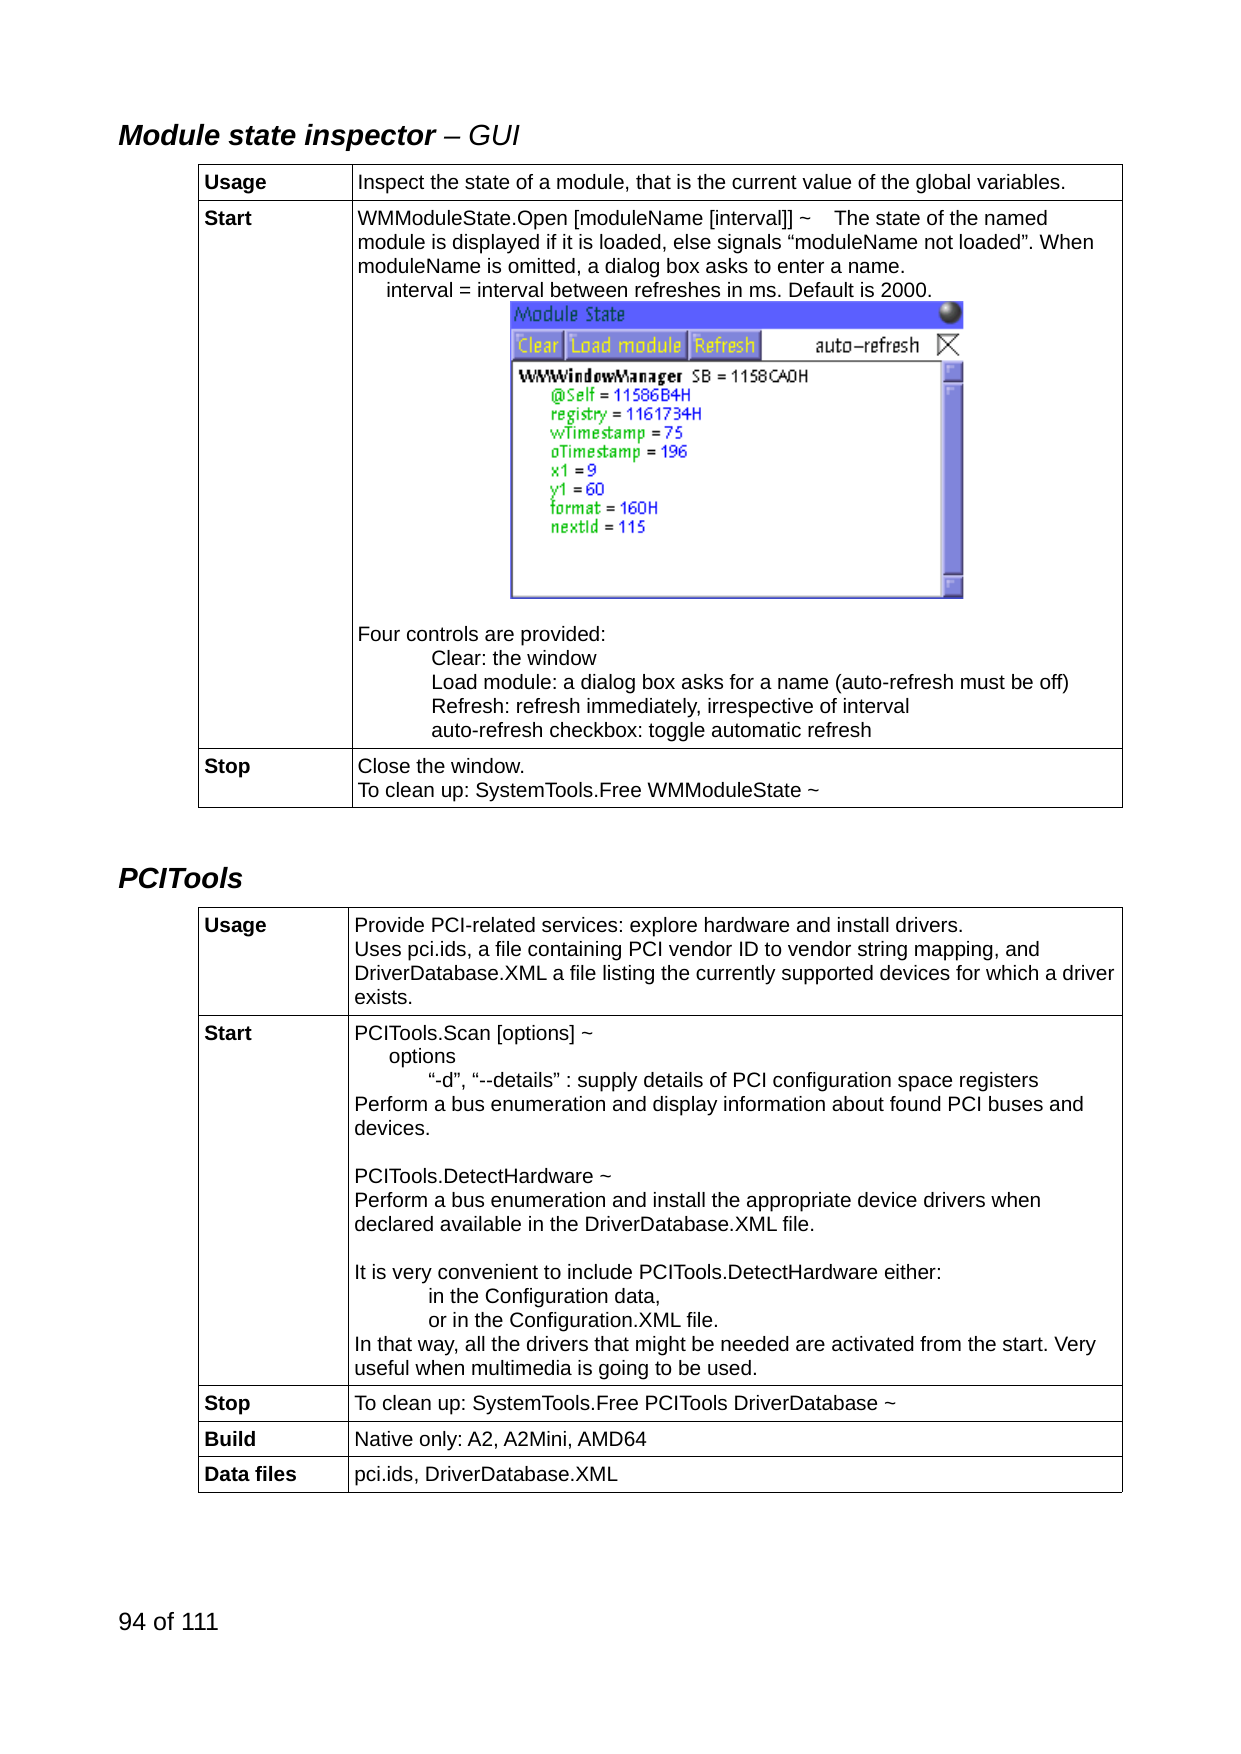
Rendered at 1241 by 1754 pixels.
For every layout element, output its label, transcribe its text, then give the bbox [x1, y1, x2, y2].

table_header Usage [199, 165, 352, 200]
table_cell Start [199, 201, 352, 748]
table_header Usage [199, 908, 348, 1014]
table_cell Close the window. To clean up: SystemTools.Free WMModuleState ~ [353, 749, 1122, 807]
table_cell To clean up: SystemTools.Free PCITools DriverDatabase ~ [349, 1386, 1122, 1421]
table_cell WMModuleState.Open [moduleName [interval]] ~ The state of the named module is displayed if it is loaded, else signals “moduleName not loaded”. When moduleName is omitted, a dialog box asks to enter a name. interval = interval between refreshes in ms. Default is 2000. Four controls are provided: Clear: the window Load module: a dialog box asks for a name (auto-refresh must be off) Refresh: refresh immediately, irrespective of interval auto-refresh checkbox: toggle automatic refresh [353, 201, 1122, 748]
subtitle Module state inspector – GUI [118, 118, 1122, 152]
table_cell Stop [199, 749, 352, 807]
table_cell Start [199, 1016, 348, 1385]
subtitle PCITools [118, 861, 1122, 894]
table_header Inspect the state of a module, that is the current value of the global variables. [353, 165, 1122, 200]
table_cell pci.ids, DriverDatabase.XML [349, 1457, 1122, 1492]
table_cell Data files [199, 1457, 348, 1492]
table_cell Native only: A2, A2Mini, AMD64 [349, 1422, 1122, 1456]
table_cell Build [199, 1422, 348, 1456]
table_cell Stop [199, 1386, 348, 1421]
table_cell PCITools.Scan [options] ~ options “-d”, “--details” : supply details of PCI configuration space registers Perform a bus enumeration and display information about found PCI buses and devices. PCITools.DetectHardware ~ Perform a bus enumeration and install the appropriate device drivers when declared available in the DriverDatabase.XML file. It is very convenient to include PCITools.DetectHardware either: in the Configuration data, or in the Configuration.XML file. In that way, all the drivers that might be needed are activated from the start. Very useful when multimedia is going to be used. [349, 1016, 1122, 1385]
table_header Provide PCI-related services: explore hardware and install drivers. Uses pci.ids, a file containing PCI vendor ID to vendor string mapping, and DriverDatabase.XML a file listing the currently supported devices for which a driver exists. [349, 908, 1122, 1014]
picture [510, 301, 964, 599]
